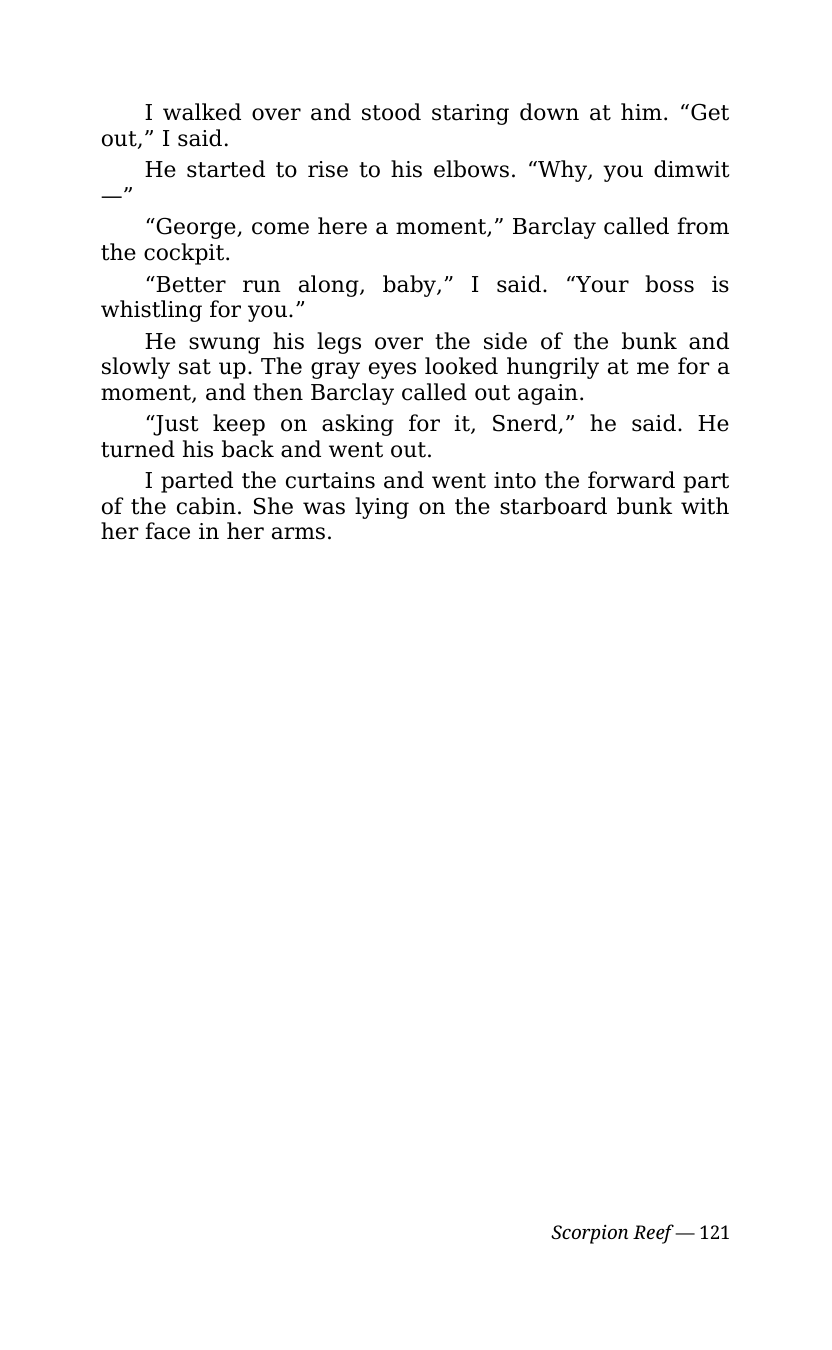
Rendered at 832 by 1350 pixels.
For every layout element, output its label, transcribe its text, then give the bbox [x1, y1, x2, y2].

text He started to rise to his elbows. “Why, you dimwit—” [101, 158, 731, 209]
text “Just keep on asking for it, Snerd,” he said. He turned his back and went out. [101, 411, 731, 462]
text I parted the curtains and went into the forward part of the cabin. She was lying on the starboard bunk with her face in her arms. [101, 468, 731, 545]
text “Better run along, baby,” I said. “Your boss is whistling for you.” [101, 272, 731, 323]
text “George, come here a moment,” Barclay called from the cockpit. [101, 215, 731, 266]
text He swung his legs over the side of the bunk and slowly sat up. The gray eyes looked hungrily at me for a moment, and then Barclay called out again. [101, 329, 731, 405]
text I walked over and stood staring down at him. “Get out,” I said. [101, 101, 731, 152]
